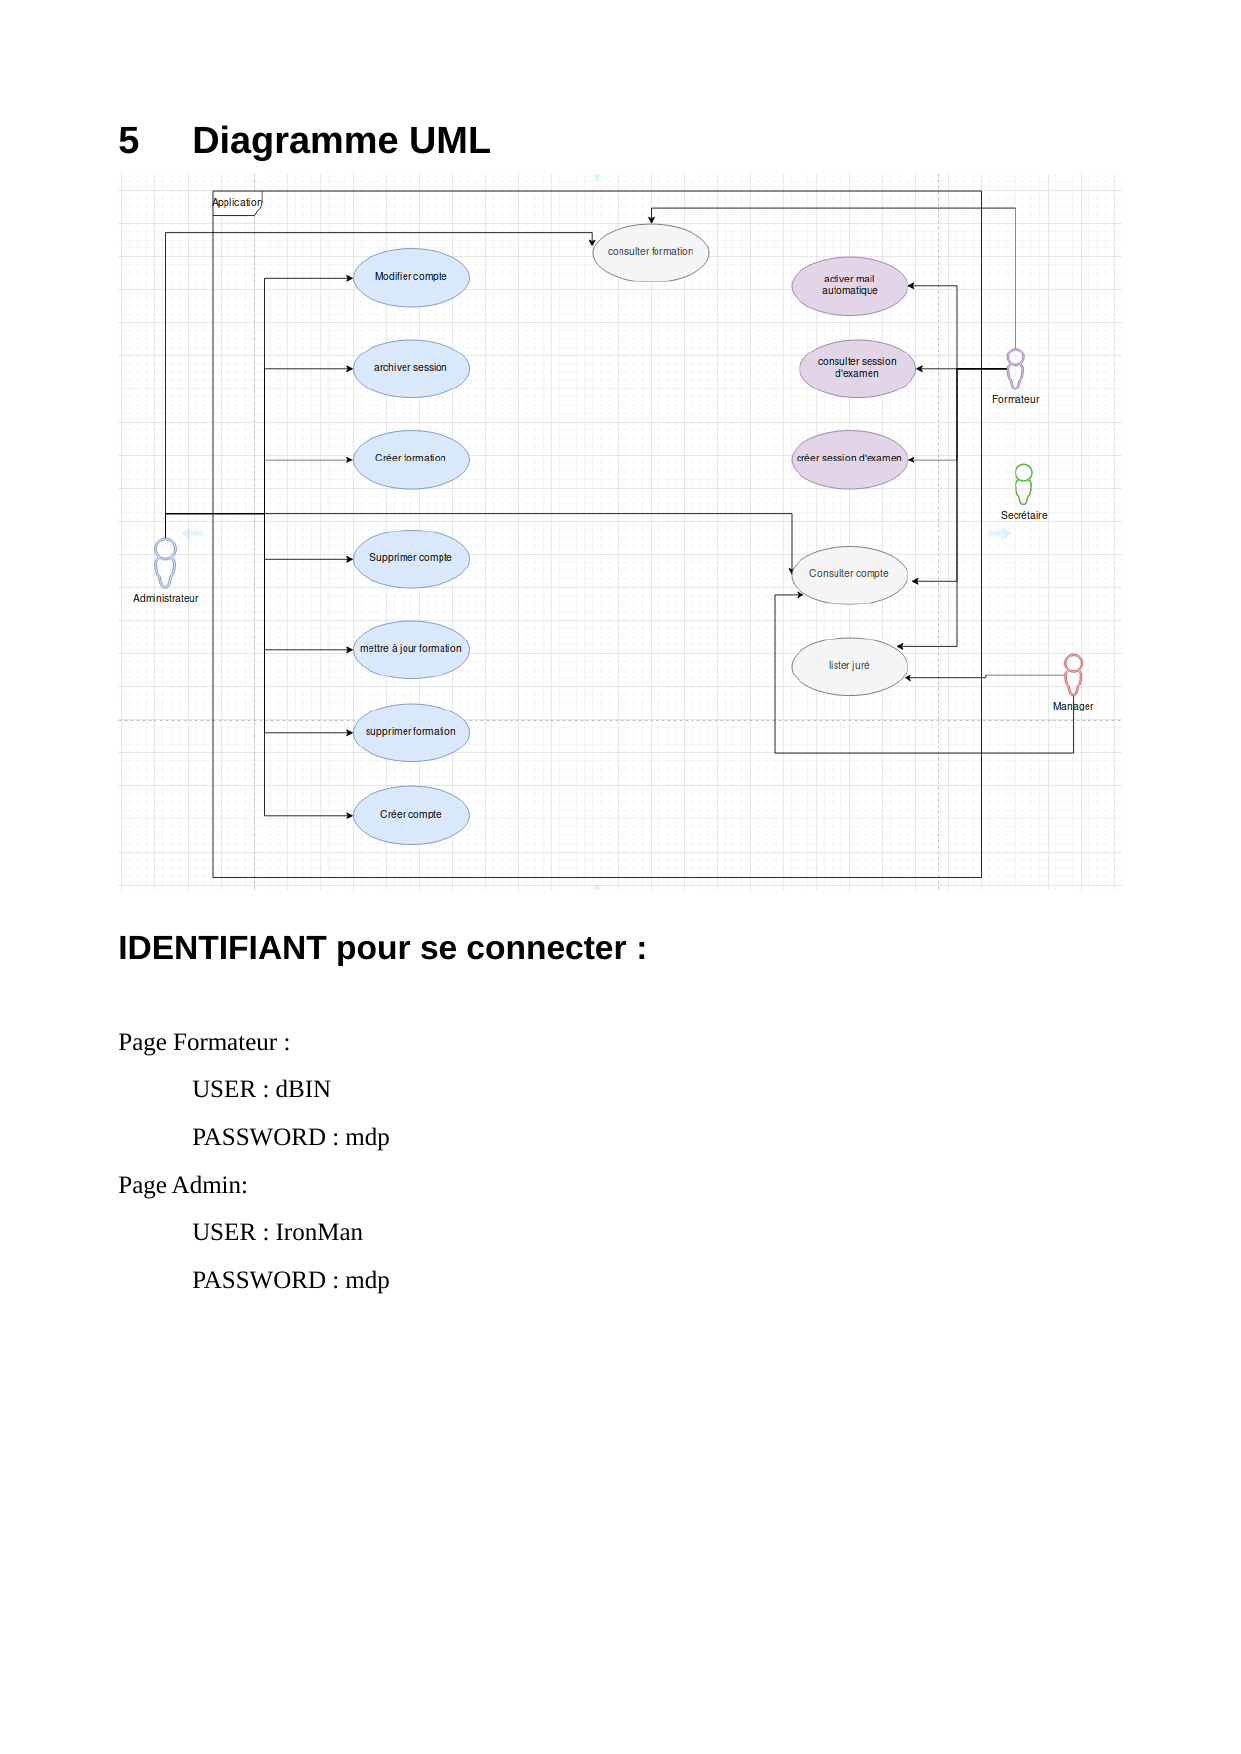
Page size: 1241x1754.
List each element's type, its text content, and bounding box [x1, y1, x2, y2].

text USER : dBIN [118, 1074, 1122, 1103]
text PASSWORD : mdp [118, 1122, 1122, 1151]
picture [118, 174, 1123, 890]
text PASSWORD : mdp [118, 1265, 1122, 1294]
text Page Formateur : [118, 1027, 1122, 1056]
subtitle IDENTIFIANT pour se connecter : [118, 890, 1122, 967]
text USER : IronMan [118, 1217, 1122, 1246]
text Page Admin: [118, 1170, 1122, 1198]
subtitle Diagramme UML [118, 118, 1122, 162]
